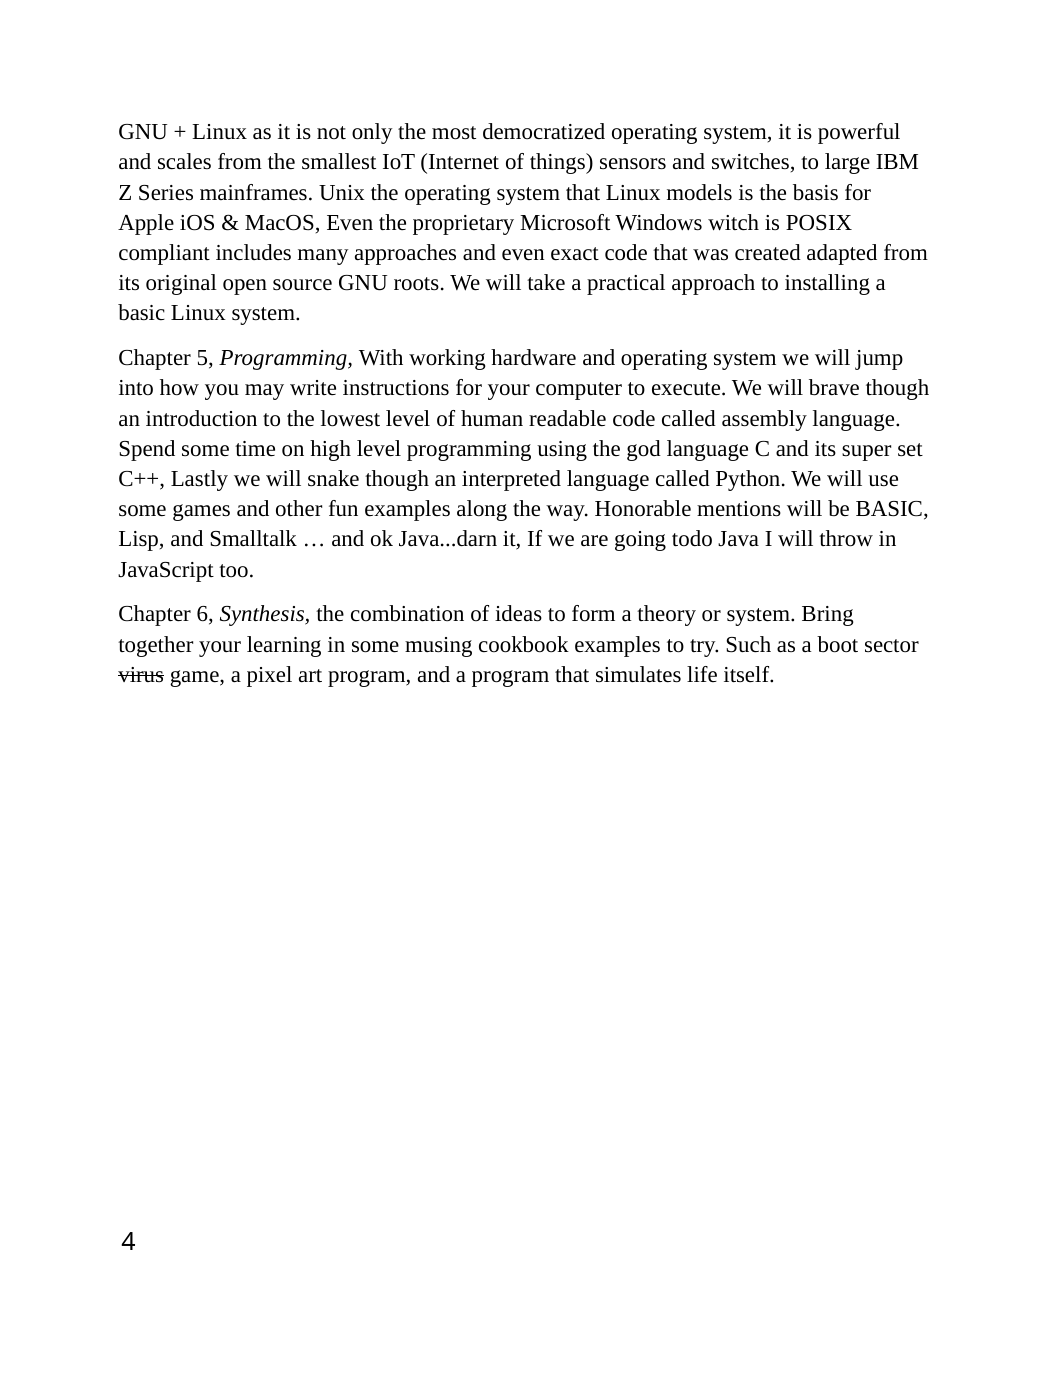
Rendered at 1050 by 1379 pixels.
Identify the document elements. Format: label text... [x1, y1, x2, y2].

text Chapter 5, Programming, With working hardware and operating system we will jump into how you may write instructions for your computer to execute. We will brave though an introduction to the lowest level of human readable code called assembly language. Spend some time on high level programming using the god language C and its super set C++, Lastly we will snake though an interpreted language called Python. We will use some games and other fun examples along the way. Honorable mentions will be BASIC, Lisp, and Smalltalk … and ok Java...darn it, If we are going todo Java I will throw in JavaScript too. [118, 344, 932, 582]
text GNU + Linux as it is not only the most democratized operating system, it is powerful and scales from the smallest IoT (Internet of things) sensors and switches, to large IBM Z Series mainframes. Unix the operating system that Linux models is the basis for Apple iOS & MacOS, Even the proprietary Microsoft Windows witch is POSIX compliant includes many approaches and even exact code that was created adapted from its original open source GNU roots. We will take a practical approach to installing a basic Linux system. [118, 118, 932, 326]
text Chapter 6, Synthesis, the combination of ideas to form a theory or system. Bring together your learning in some musing cookbook examples to try. Such as a boot sector virus game, a pixel art program, and a program that simulates life itself. [118, 600, 932, 687]
